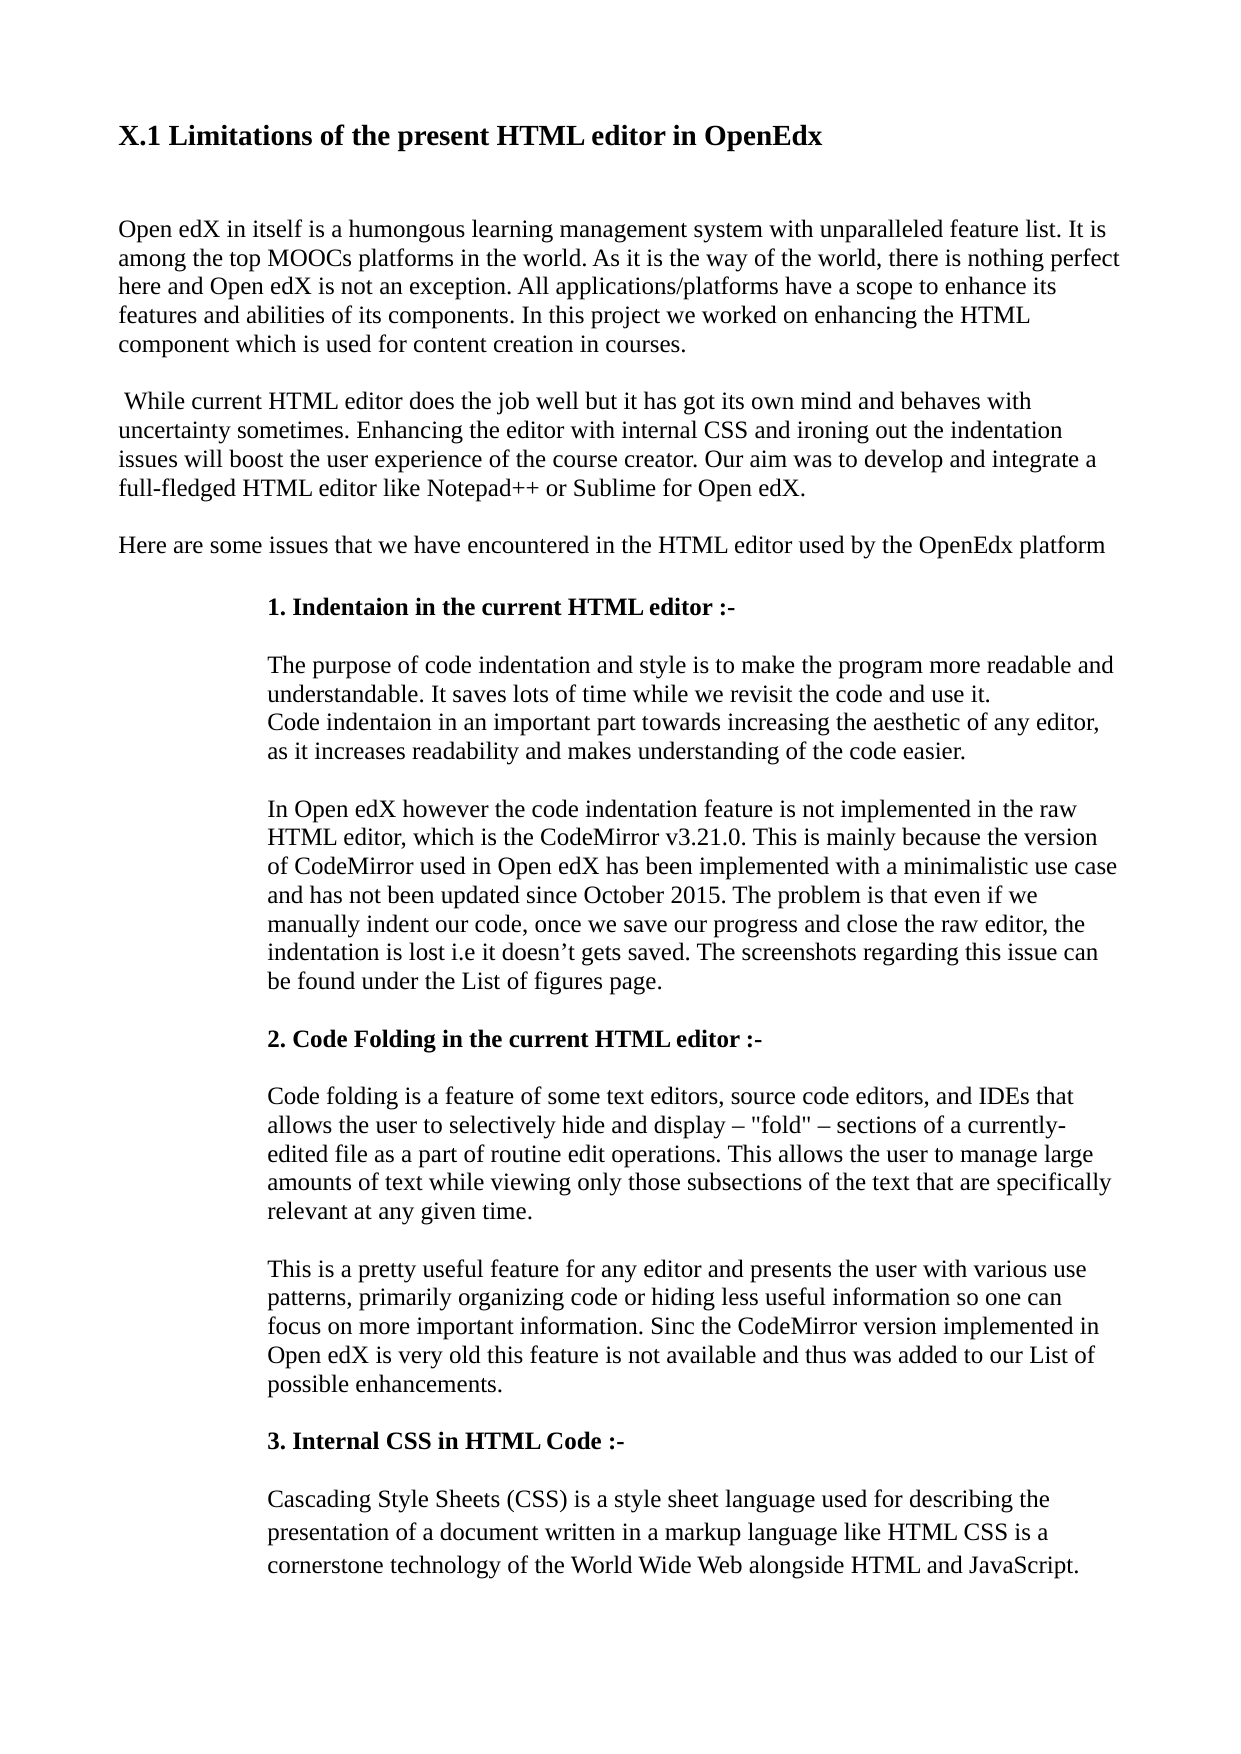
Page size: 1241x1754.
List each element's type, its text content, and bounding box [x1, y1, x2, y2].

list 1. Indentaion in the current HTML editor :- [229, 592, 1122, 621]
text Open edX in itself is a humongous learning management system with unparalleled feature list. It is among the top MOOCs platforms in the world. As it is the way of the world, there is nothing perfect here and Open edX is not an exception. All applications/platforms have a scope to enhance its features and abilities of its components. In this project we worked on enhancing the HTML component which is used for content creation in courses. [118, 214, 1122, 358]
text X.1 Limitations of the present HTML editor in OpenEdx [118, 118, 1122, 152]
text Cascading Style Sheets (CSS) is a style sheet language used for describing the presentation of a document written in a markup language like HTML CSS is a cornerstone technology of the World Wide Web alongside HTML and JavaScript. [267, 1484, 1122, 1578]
text Code folding is a feature of some text editors, source code editors, and IDEs that allows the user to selectively hide and display – "fold" – sections of a currently-edited file as a part of routine edit operations. This allows the user to manage large amounts of text while viewing only those subsections of the text that are specifically relevant at any given time. [267, 1081, 1122, 1225]
list 2. Code Folding in the current HTML editor :- [229, 1024, 1122, 1052]
text While current HTML editor does the job well but it has got its own mind and behaves with uncertainty sometimes. Enhancing the editor with internal CSS and ironing out the indentation issues will boost the user experience of the course creator. Our aim was to develop and integrate a full-fledged HTML editor like Notepad++ or Sublime for Open edX. [118, 386, 1122, 501]
text This is a pretty useful feature for any editor and presents the user with various use patterns, primarily organizing code or hiding less useful information so one can focus on more important information. Sinc the CodeMirror version implemented in Open edX is very old this feature is not available and thus was added to our List of possible enhancements. [267, 1254, 1122, 1397]
text In Open edX however the code indentation feature is not implemented in the raw HTML editor, which is the CodeMirror v3.21.0. This is mainly because the version of CodeMirror used in Open edX has been implemented with a minimalistic use case and has not been updated since October 2015. The problem is that even if we manually indent our code, once we save our progress and close the raw editor, the indentation is lost i.e it doesn’t gets saved. The screenshots regarding this issue can be found under the List of figures page. [267, 794, 1122, 995]
text The purpose of code indentation and style is to make the program more readable and understandable. It saves lots of time while we revisit the code and use it. [267, 650, 1122, 707]
text Here are some issues that we have encountered in the HTML editor used by the OpenEdx platform [118, 530, 1122, 559]
text Code indentaion in an important part towards increasing the aesthetic of any editor, as it increases readability and makes understanding of the code easier. [267, 707, 1122, 765]
list 3. Internal CSS in HTML Code :- [229, 1426, 1122, 1455]
